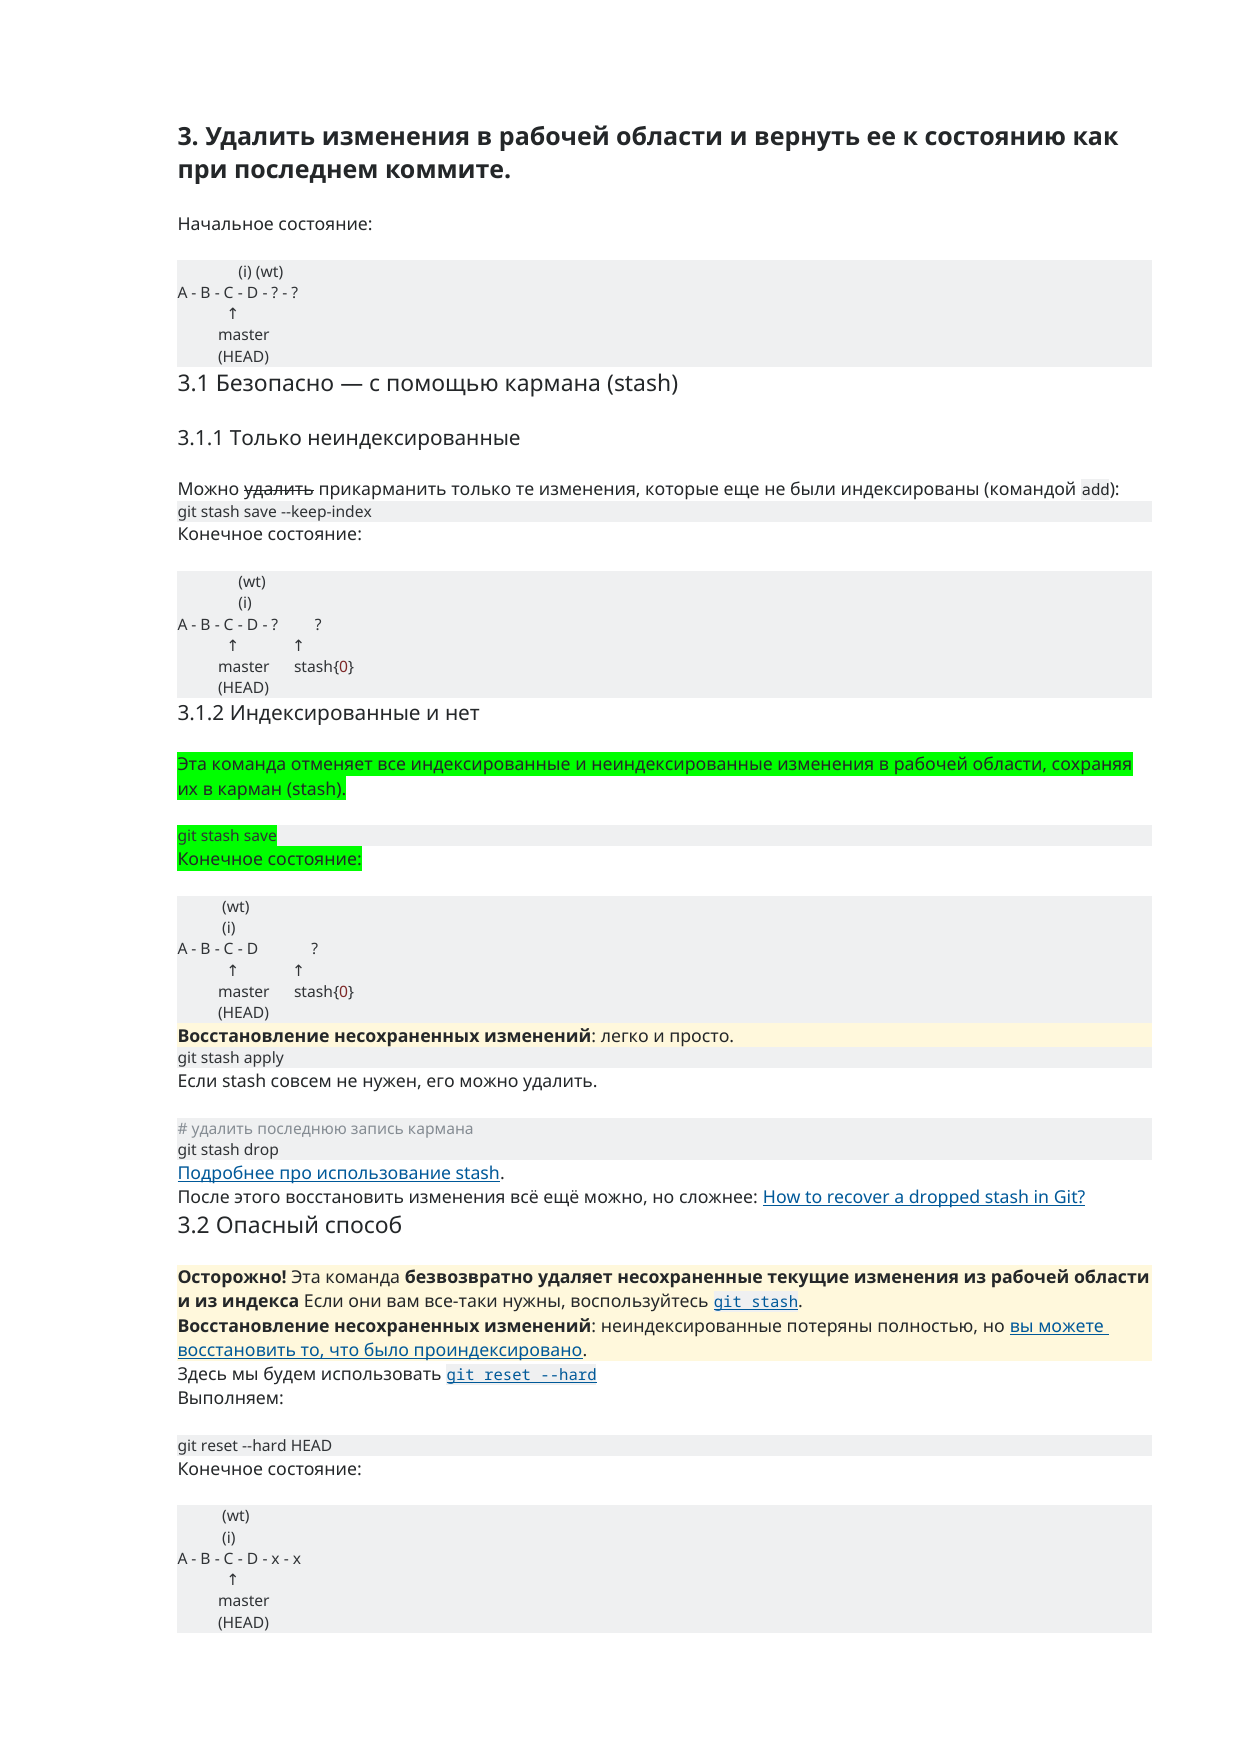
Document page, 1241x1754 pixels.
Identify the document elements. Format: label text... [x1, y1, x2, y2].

subtitle 3.1.2 Индексированные и нет [177, 698, 1152, 727]
text (HEAD) [177, 345, 1152, 367]
text После этого восстановить изменения всё ещё можно, но сложнее: How to recover a dropped stash in Git? [177, 1184, 1152, 1208]
text (HEAD) [177, 1611, 1152, 1633]
text ↑ [177, 303, 1152, 324]
text (i) (wt) [177, 260, 1152, 282]
text (HEAD) [177, 677, 1152, 698]
text Конечное состояние: [177, 522, 1152, 546]
text A - B - C - D ? [177, 938, 1152, 959]
text Выполняем: [177, 1386, 1152, 1410]
text (HEAD) [177, 1002, 1152, 1023]
text git stash save [177, 825, 1152, 846]
text master stash{0} [177, 656, 1152, 677]
text ↑ [177, 1569, 1152, 1590]
text A - B - C - D - ? ? [177, 613, 1152, 635]
text Восстановление несохраненных изменений: неиндексированные потеряны полностью, но вы можете восстановить то, что было проиндексировано. [177, 1313, 1152, 1361]
text git stash apply [177, 1047, 1152, 1068]
text master [177, 1590, 1152, 1611]
text ↑ ↑ [177, 959, 1152, 981]
text (wt) [177, 896, 1152, 917]
text Эта команда отменяет все индексированные и неиндексированные изменения в рабочей области, сохраняя их в карман (stash). [177, 752, 1152, 800]
subtitle 3.1 Безопасно — с помощью кармана (stash) [177, 367, 1152, 398]
subtitle 3.1.1 Только неиндексированные [177, 423, 1152, 451]
text A - B - C - D - х - х [177, 1548, 1152, 1569]
text ↑ ↑ [177, 635, 1152, 656]
text git stash save --keep-index [177, 501, 1152, 522]
text Подробнее про использование stash. [177, 1160, 1152, 1184]
text master stash{0} [177, 981, 1152, 1002]
text master [177, 324, 1152, 345]
text (wt) [177, 571, 1152, 592]
text (wt) [177, 1505, 1152, 1526]
text (i) [177, 592, 1152, 613]
subtitle 3. Удалить изменения в рабочей области и вернуть ее к состоянию как при последнем коммите. [177, 118, 1152, 186]
text Можно удалить прикарманить только те изменения, которые еще не были индексированы (командой add): [177, 476, 1152, 501]
text git reset --hard HEAD [177, 1435, 1152, 1456]
subtitle 3.2 Опасный способ [177, 1208, 1152, 1240]
text A - B - C - D - ? - ? [177, 282, 1152, 303]
text Конечное состояние: [177, 1456, 1152, 1480]
text Здесь мы будем использовать git reset --hard [177, 1361, 1152, 1386]
text Осторожно! Эта команда безвозвратно удаляет несохраненные текущие изменения из рабочей области и из индекса Если они вам все-таки нужны, воспользуйтесь git stash. [177, 1265, 1152, 1313]
text Начальное состояние: [177, 211, 1152, 235]
text Конечное состояние: [177, 846, 1152, 871]
text (i) [177, 917, 1152, 938]
text (i) [177, 1526, 1152, 1548]
text Восстановление несохраненных изменений: легко и просто. [177, 1023, 1152, 1047]
text Если stash совсем не нужен, его можно удалить. [177, 1068, 1152, 1093]
text git stash drop [177, 1139, 1152, 1160]
text # удалить последнюю запись кармана [177, 1118, 1152, 1139]
